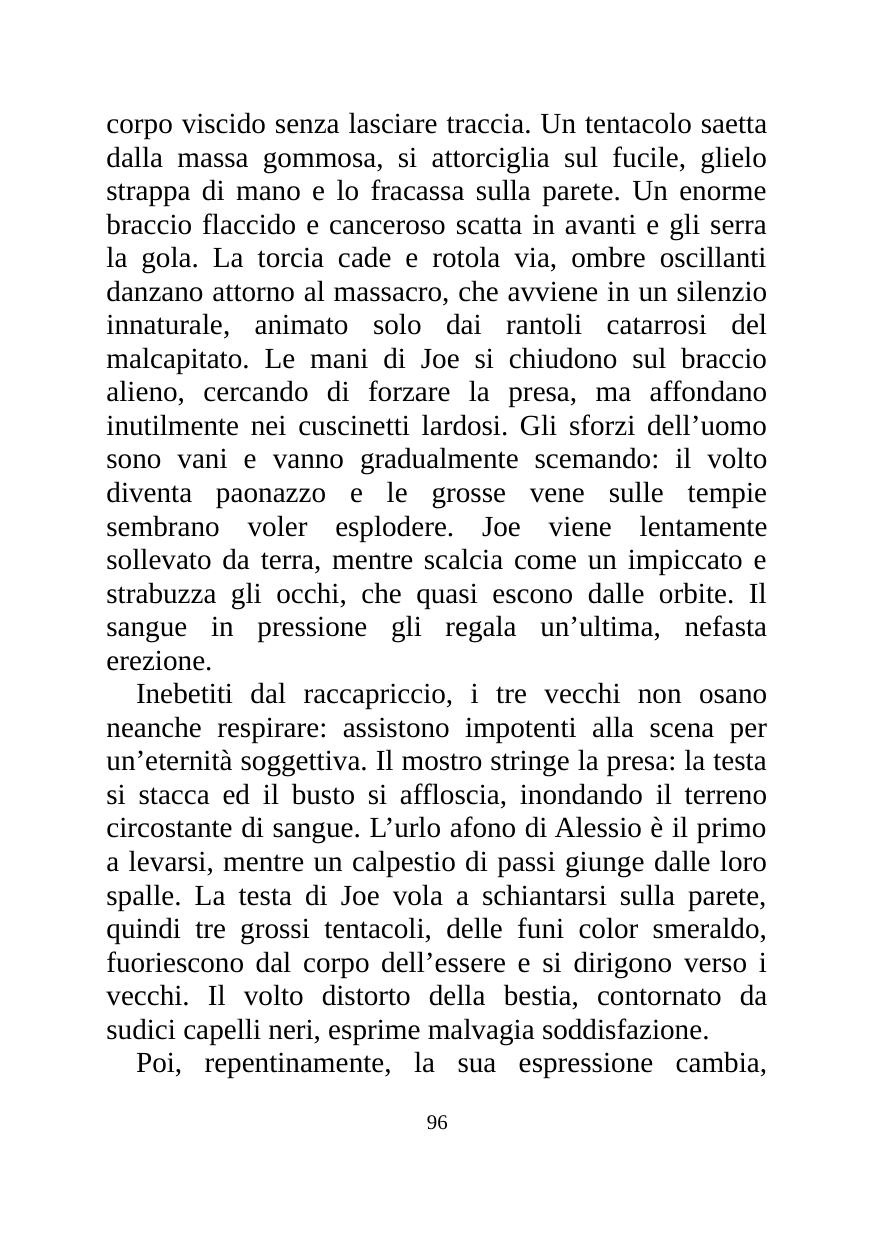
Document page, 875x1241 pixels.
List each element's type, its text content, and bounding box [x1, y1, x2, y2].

text corpo viscido senza lasciare traccia. Un tentacolo saetta dalla massa gommosa, si attorciglia sul fucile, glielo strappa di mano e lo fracassa sulla parete. Un enorme braccio flaccido e canceroso scatta in avanti e gli serra la gola. La torcia cade e rotola via, ombre oscillanti danzano attorno al massacro, che avviene in un silenzio innaturale, animato solo dai rantoli catarrosi del malcapitato. Le mani di Joe si chiudono sul braccio alieno, cercando di forzare la presa, ma affondano inutilmente nei cuscinetti lardosi. Gli sforzi dell’uomo sono vani e vanno gradualmente scemando: il volto diventa paonazzo e le grosse vene sulle tempie sembrano voler esplodere. Joe viene lentamente sollevato da terra, mentre scalcia come un impiccato e strabuzza gli occhi, che quasi escono dalle orbite. Il sangue in pressione gli regala un’ultima, nefasta erezione. [106, 106, 768, 676]
text Inebetiti dal raccapriccio, i tre vecchi non osano neanche respirare: assistono impotenti alla scena per un’eternità soggettiva. Il mostro stringe la presa: la testa si stacca ed il busto si affloscia, inondando il terreno circostante di sangue. L’urlo afono di Alessio è il primo a levarsi, mentre un calpestio di passi giunge dalle loro spalle. La testa di Joe vola a schiantarsi sulla parete, quindi tre grossi tentacoli, delle funi color smeraldo, fuoriescono dal corpo dell’essere e si dirigono verso i vecchi. Il volto distorto della bestia, contornato da sudici capelli neri, esprime malvagia soddisfazione. [106, 676, 768, 1045]
text Poi, repentinamente, la sua espressione cambia, [106, 1045, 768, 1079]
